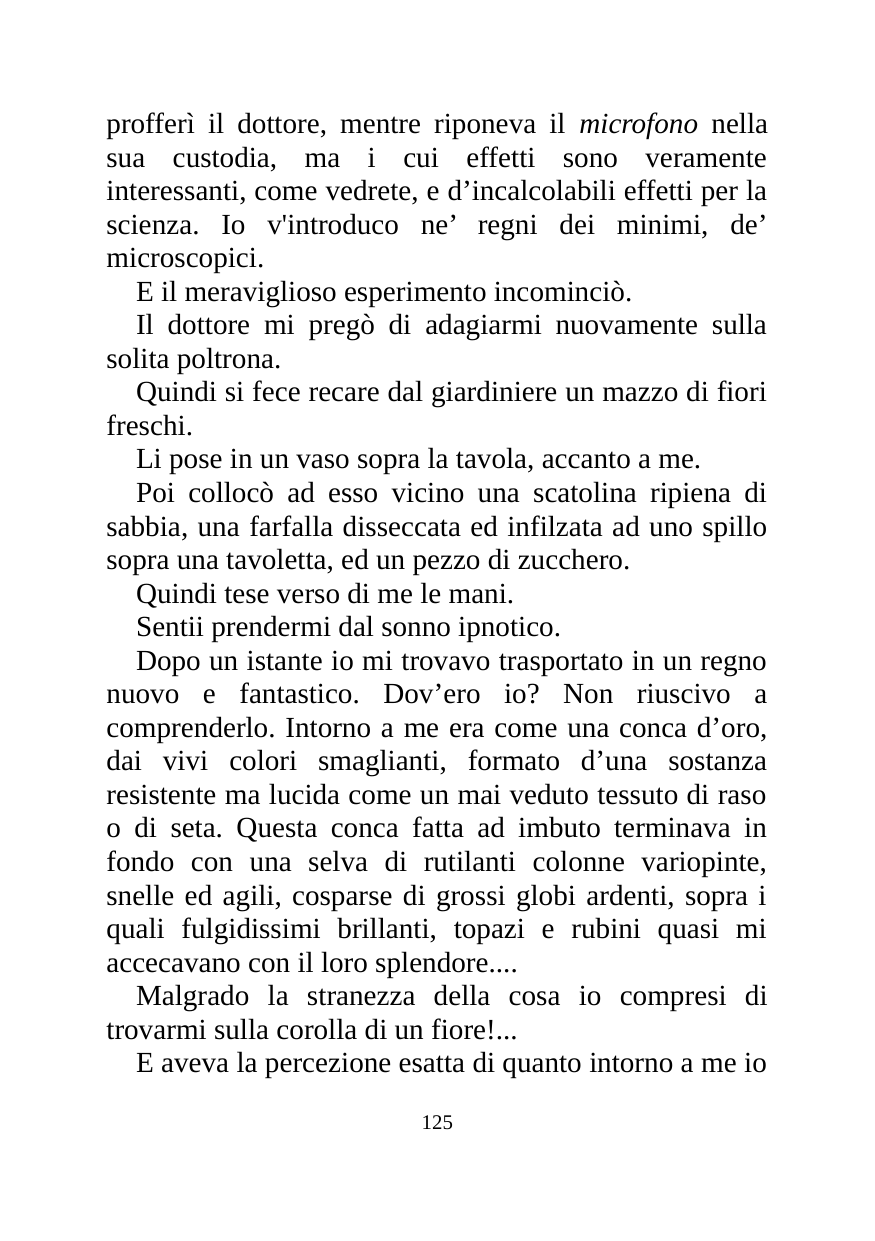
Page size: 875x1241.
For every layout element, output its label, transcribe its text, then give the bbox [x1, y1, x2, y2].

text profferì il dottore, mentre riponeva il microfono nella sua custodia, ma i cui effetti sono veramente interessanti, come vedrete, e d’incalcolabili effetti per la scienza. Io v'introduco ne’ regni dei minimi, de’ microscopici. [106, 106, 768, 274]
text Li pose in un vaso sopra la tavola, accanto a me. [106, 442, 768, 475]
text Quindi tese verso di me le mani. [106, 576, 768, 609]
text E il meraviglioso esperimento incominciò. [106, 274, 768, 307]
text Il dottore mi pregò di adagiarmi nuovamente sulla solita poltrona. [106, 307, 768, 374]
text Malgrado la stranezza della cosa io compresi di trovarmi sulla corolla di un fiore!... [106, 978, 768, 1045]
text Quindi si fece recare dal giardiniere un mazzo di fiori freschi. [106, 374, 768, 442]
text Sentii prendermi dal sonno ipnotico. [106, 609, 768, 643]
text Poi collocò ad esso vicino una scatolina ripiena di sabbia, una farfalla disseccata ed infilzata ad uno spillo sopra una tavoletta, ed un pezzo di zucchero. [106, 475, 768, 576]
text Dopo un istante io mi trovavo trasportato in un regno nuovo e fantastico. Dov’ero io? Non riuscivo a comprenderlo. Intorno a me era come una conca d’oro, dai vivi colori smaglianti, formato d’una sostanza resistente ma lucida come un mai veduto tessuto di raso o di seta. Questa conca fatta ad imbuto terminava in fondo con una selva di rutilanti colonne variopinte, snelle ed agili, cosparse di grossi globi ardenti, sopra i quali fulgidissimi brillanti, topazi e rubini quasi mi accecavano con il loro splendore.... [106, 643, 768, 978]
text E aveva la percezione esatta di quanto intorno a me io [106, 1045, 768, 1079]
